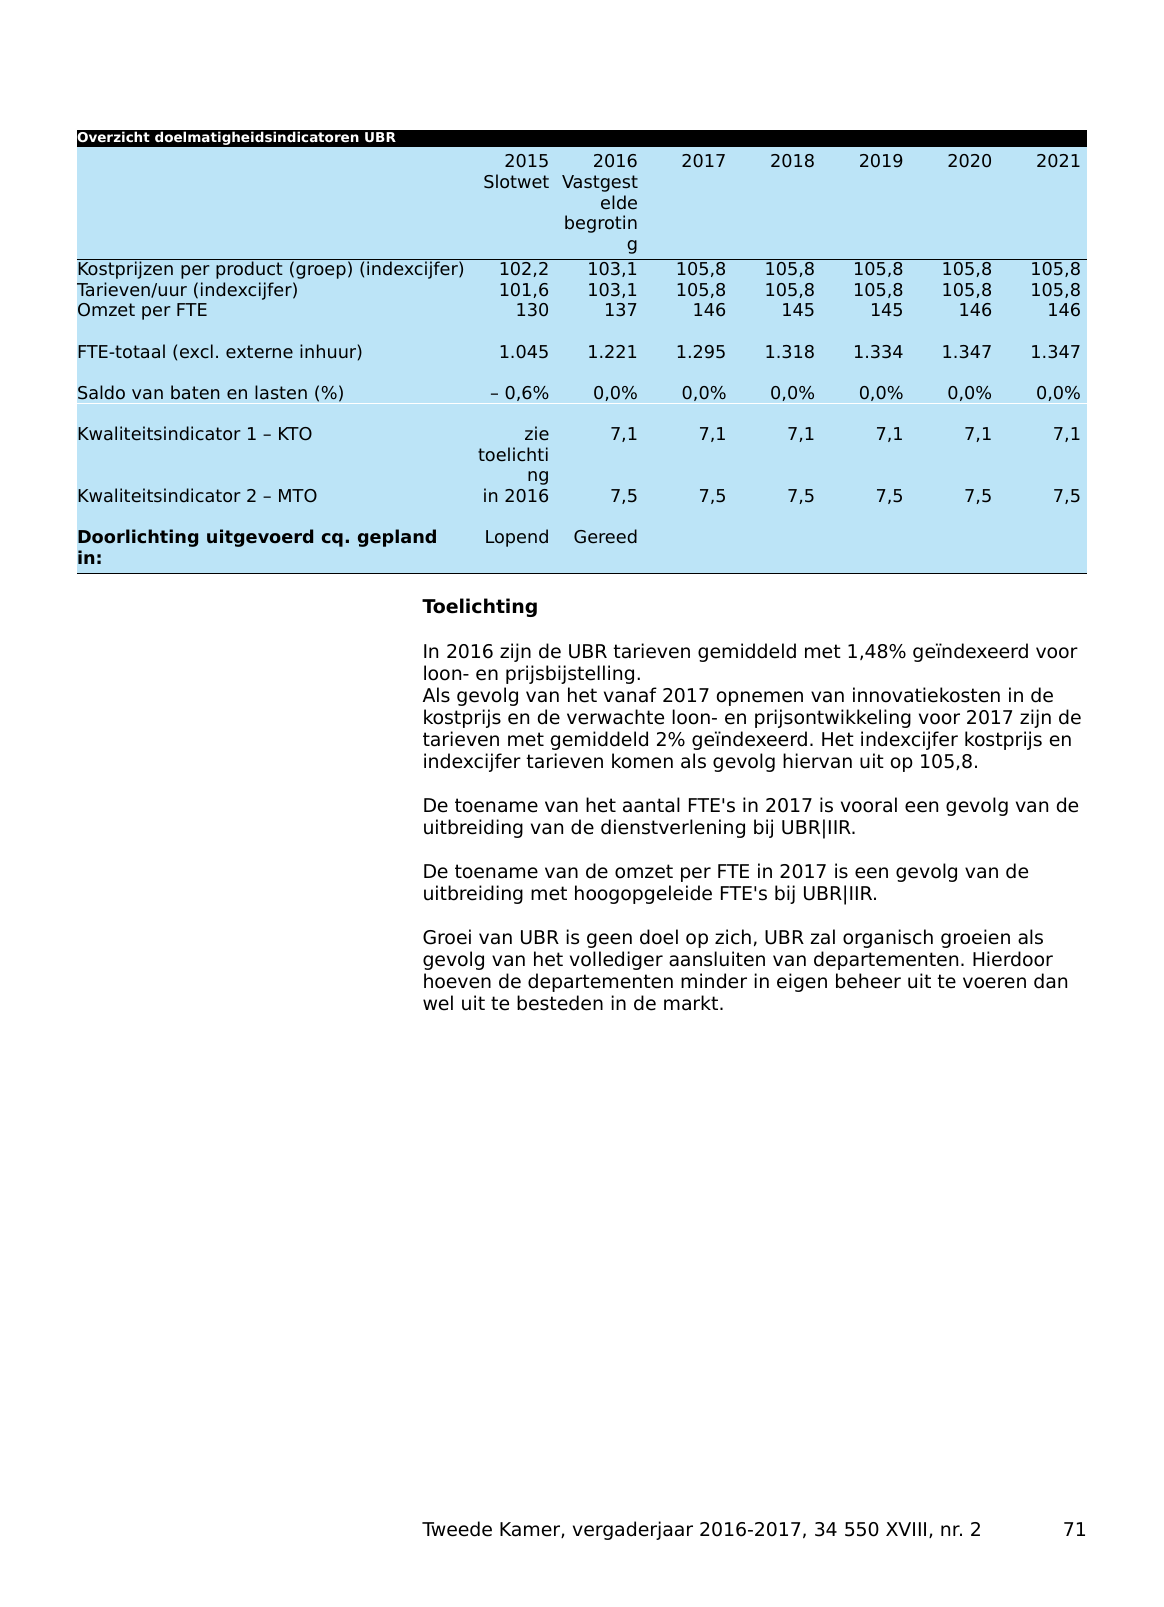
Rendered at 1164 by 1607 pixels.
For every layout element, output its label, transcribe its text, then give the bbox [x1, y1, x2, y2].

table_cell [555, 321, 644, 342]
table_cell [732, 527, 821, 573]
table_cell 1.318 [732, 342, 821, 362]
table_cell Kwaliteitsindicator 2 – MTO [77, 486, 466, 507]
table_cell [77, 321, 466, 342]
table_cell Saldo van baten en lasten (%) [77, 383, 466, 403]
table_cell 7,5 [732, 486, 821, 507]
table_cell 7,1 [644, 424, 732, 486]
table_cell 7,1 [998, 424, 1087, 486]
table_cell 146 [644, 300, 732, 321]
table_cell 0,0% [821, 383, 909, 403]
table_cell 7,1 [732, 424, 821, 486]
table_cell Lopend [466, 527, 555, 573]
table_cell 105,8 [732, 280, 821, 300]
table_cell [644, 404, 732, 424]
table_cell [998, 507, 1087, 527]
table_cell [466, 321, 555, 342]
table_cell 105,8 [821, 260, 909, 280]
table_cell 130 [466, 300, 555, 321]
table_cell 0,0% [732, 383, 821, 403]
table_cell 1.347 [998, 342, 1087, 362]
table_cell Gereed [555, 527, 644, 573]
table_cell Doorlichting uitgevoerd cq. gepland in: [77, 527, 466, 573]
table_cell 1.045 [466, 342, 555, 362]
table_cell [644, 507, 732, 527]
table_cell [732, 507, 821, 527]
table_cell [998, 321, 1087, 342]
table_cell 0,0% [555, 383, 644, 403]
table_cell [909, 362, 998, 383]
table_cell [466, 507, 555, 527]
table_cell [998, 527, 1087, 573]
table_cell [466, 362, 555, 383]
table_cell [732, 404, 821, 424]
table_cell 105,8 [909, 280, 998, 300]
subtitle Toelichting [422, 596, 1087, 618]
table_cell 2015 Slotwet [466, 147, 555, 259]
table_cell zie toelichting [466, 424, 555, 486]
table_cell 103,1 [555, 280, 644, 300]
table_cell 145 [732, 300, 821, 321]
table_cell [821, 404, 909, 424]
table_cell [466, 404, 555, 424]
table_cell Tarieven/uur (indexcijfer) [77, 280, 466, 300]
table_cell 1.295 [644, 342, 732, 362]
table_cell 0,0% [909, 383, 998, 403]
table_cell [77, 147, 466, 259]
table_cell 0,0% [644, 383, 732, 403]
table_cell 105,8 [644, 260, 732, 280]
table_cell 7,1 [909, 424, 998, 486]
table_cell 7,1 [555, 424, 644, 486]
text In 2016 zijn de UBR tarieven gemiddeld met 1,48% geïndexeerd voor loon- en prijsbijstelling. [422, 641, 1087, 684]
table_cell [821, 321, 909, 342]
table_cell FTE-totaal (excl. externe inhuur) [77, 342, 466, 362]
text Groei van UBR is geen doel op zich, UBR zal organisch groeien als gevolg van het vollediger aansluiten van departementen. Hierdoor hoeven de departementen minder in eigen beheer uit te voeren dan wel uit te besteden in de markt. [422, 927, 1087, 1015]
table_cell 105,8 [998, 280, 1087, 300]
table_cell 146 [909, 300, 998, 321]
table_cell 105,8 [644, 280, 732, 300]
table_cell [909, 321, 998, 342]
table_cell 2021 [998, 147, 1087, 259]
table_cell [998, 362, 1087, 383]
table_cell [909, 507, 998, 527]
table_cell [821, 527, 909, 573]
table_cell [77, 507, 466, 527]
table_cell [732, 321, 821, 342]
table_cell [732, 362, 821, 383]
table_cell [644, 321, 732, 342]
table_cell 1.347 [909, 342, 998, 362]
table_cell 2016 Vastgestelde begroting [555, 147, 644, 259]
table_cell 7,1 [821, 424, 909, 486]
table_cell 105,8 [732, 260, 821, 280]
table_cell 105,8 [998, 260, 1087, 280]
table_cell 1.221 [555, 342, 644, 362]
table_cell [555, 404, 644, 424]
text De toename van de omzet per FTE in 2017 is een gevolg van de uitbreiding met hoogopgeleide FTE's bij UBR|IIR. [422, 861, 1087, 905]
table_cell 7,5 [821, 486, 909, 507]
table_cell 2020 [909, 147, 998, 259]
table_cell 0,0% [998, 383, 1087, 403]
table_cell [821, 362, 909, 383]
table_cell 102,2 [466, 260, 555, 280]
table_cell 105,8 [909, 260, 998, 280]
table_cell [644, 362, 732, 383]
table_cell 2017 [644, 147, 732, 259]
table_header Overzicht doelmatigheidsindicatoren UBR [77, 130, 1087, 146]
table_cell [821, 507, 909, 527]
table_cell [644, 527, 732, 573]
text Als gevolg van het vanaf 2017 opnemen van innovatiekosten in de kostprijs en de verwachte loon- en prijsontwikkeling voor 2017 zijn de tarieven met gemiddeld 2% geïndexeerd. Het indexcijfer kostprijs en indexcijfer tarieven komen als gevolg hiervan uit op 105,8. [422, 684, 1087, 772]
table_cell 1.334 [821, 342, 909, 362]
table_cell Kwaliteitsindicator 1 – KTO [77, 424, 466, 486]
table_cell 137 [555, 300, 644, 321]
table_cell 7,5 [644, 486, 732, 507]
table_cell [555, 362, 644, 383]
table_cell [77, 362, 466, 383]
table_cell 7,5 [909, 486, 998, 507]
text De toename van het aantal FTE's in 2017 is vooral een gevolg van de uitbreiding van de dienstverlening bij UBR|IIR. [422, 795, 1087, 839]
table_cell 2018 [732, 147, 821, 259]
table_cell 101,6 [466, 280, 555, 300]
table_cell Omzet per FTE [77, 300, 466, 321]
table_cell 2019 [821, 147, 909, 259]
table_cell 7,5 [555, 486, 644, 507]
table_cell 105,8 [821, 280, 909, 300]
table_cell [909, 404, 998, 424]
table_cell 146 [998, 300, 1087, 321]
table_cell Kostprijzen per product (groep) (indexcijfer) [77, 260, 466, 280]
table_cell 145 [821, 300, 909, 321]
table_cell – 0,6% [466, 383, 555, 403]
table_cell 7,5 [998, 486, 1087, 507]
table_cell [77, 404, 466, 424]
table_cell [998, 404, 1087, 424]
table_cell [909, 527, 998, 573]
table_cell 103,1 [555, 260, 644, 280]
table_cell [555, 507, 644, 527]
table_cell in 2016 [466, 486, 555, 507]
